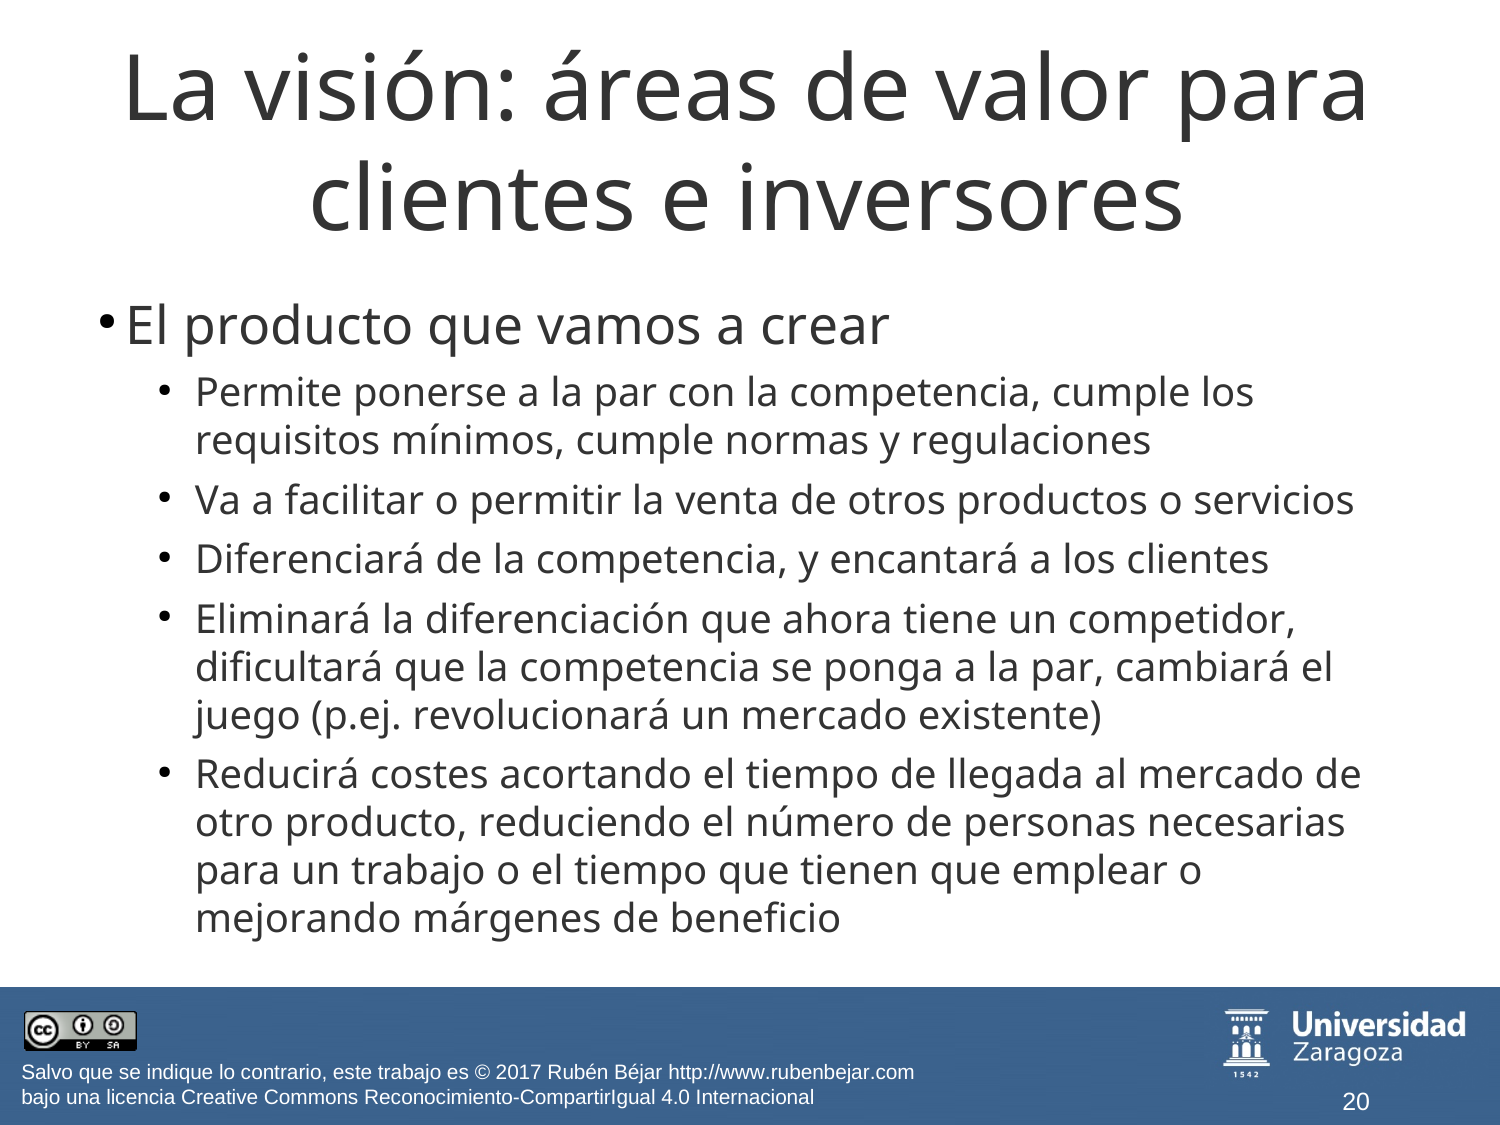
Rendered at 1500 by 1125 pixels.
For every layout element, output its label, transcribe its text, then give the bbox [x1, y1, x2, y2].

list El producto que vamos a crear Permite ponerse a la par con la competencia, cumple los requisitos mínimos, cumple normas y regulaciones Va a facilitar o permitir la venta de otros productos o servicios Diferenciará de la competencia, y encantará a los clientes Eliminará la diferenciación que ahora tiene un competidor, dificultará que la competencia se ponga a la par, cambiará el juego (p.ej. revolucionará un mercado existente) Reducirá costes acortando el tiempo de llegada al mercado de otro producto, reduciendo el número de personas necesarias para un trabajo o el tiempo que tienen que emplear o mejorando márgenes de beneficio [82, 283, 1418, 957]
picture [0, 987, 1500, 1125]
title La visión: áreas de valor para clientes e inversores [74, 21, 1420, 257]
